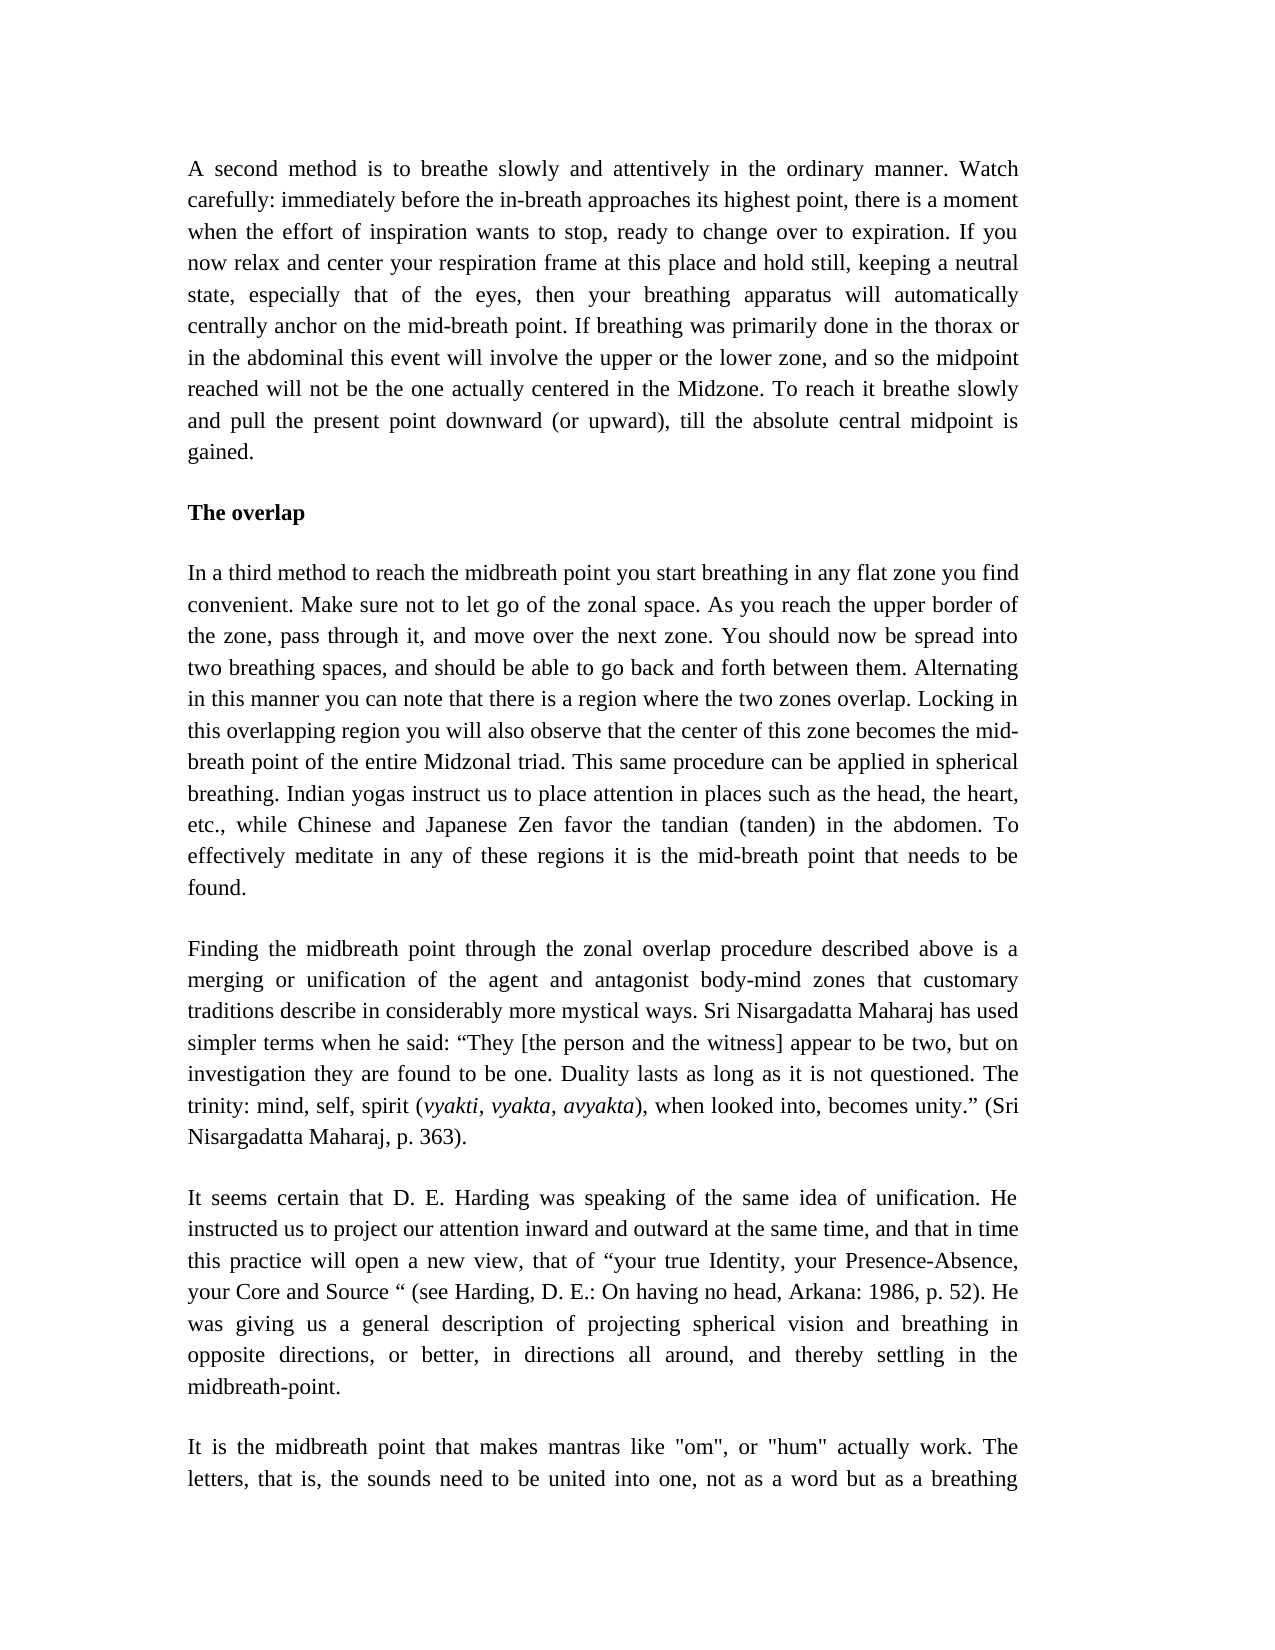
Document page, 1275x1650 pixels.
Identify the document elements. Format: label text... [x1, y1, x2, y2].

text It seems certain that D. E. Harding was speaking of the same idea of unification. He instructed us to project our attention inward and outward at the same time, and that in time this practice will open a new view, that of “your true Identity, your Presence-Absence, your Core and Source “ (see Harding, D. E.: On having no head, Arkana: 1986, p. 52). He was giving us a general description of projecting spherical vision and breathing in opposite directions, or better, in directions all around, and thereby settling in the midbreath-point. [187, 1179, 1020, 1399]
text A second method is to breathe slowly and attentively in the ordinary manner. Watch carefully: immediately before the in-breath approaches its highest point, there is a moment when the effort of inspiration wants to stop, ready to change over to expiration. If you now relax and center your respiration frame at this place and hold still, keeping a neutral state, especially that of the eyes, then your breathing apparatus will automatically centrally anchor on the mid-breath point. If breathing was primarily done in the thorax or in the abdominal this event will involve the upper or the lower zone, and so the midpoint reached will not be the one actually centered in the Midzone. To reach it breathe slowly and pull the present point downward (or upward), till the absolute central midpoint is gained. [187, 150, 1020, 464]
text The overlap [187, 494, 1020, 525]
text Finding the midbreath point through the zonal overlap procedure described above is a merging or unification of the agent and antagonist body-mind zones that customary traditions describe in considerably more mystical ways. Sri Nisargadatta Maharaj has used simpler terms when he said: “They [the person and the witness] appear to be two, but on investigation they are found to be one. Duality lasts as long as it is not questioned. The trinity: mind, self, spirit (vyakti, vyakta, avyakta), when looked into, becomes unity.” (Sri Nisargadatta Maharaj, p. 363). [187, 929, 1020, 1150]
text It is the midbreath point that makes mantras like "om", or "hum" actually work. The letters, that is, the sounds need to be united into one, not as a word but as a breathing [187, 1428, 1020, 1491]
text In a third method to reach the midbreath point you start breathing in any flat zone you find convenient. Make sure not to let go of the zonal space. As you reach the upper border of the zone, pass through it, and move over the next zone. You should now be spread into two breathing spaces, and should be able to go back and forth between them. Alternating in this manner you can note that there is a region where the two zones overlap. Locking in this overlapping region you will also observe that the center of this zone becomes the mid-breath point of the entire Midzonal triad. This same procedure can be applied in spherical breathing. Indian yogas instruct us to place attention in places such as the head, the heart, etc., while Chinese and Japanese Zen favor the tandian (tanden) in the abdomen. To effectively meditate in any of these regions it is the mid-breath point that needs to be found. [187, 554, 1020, 900]
